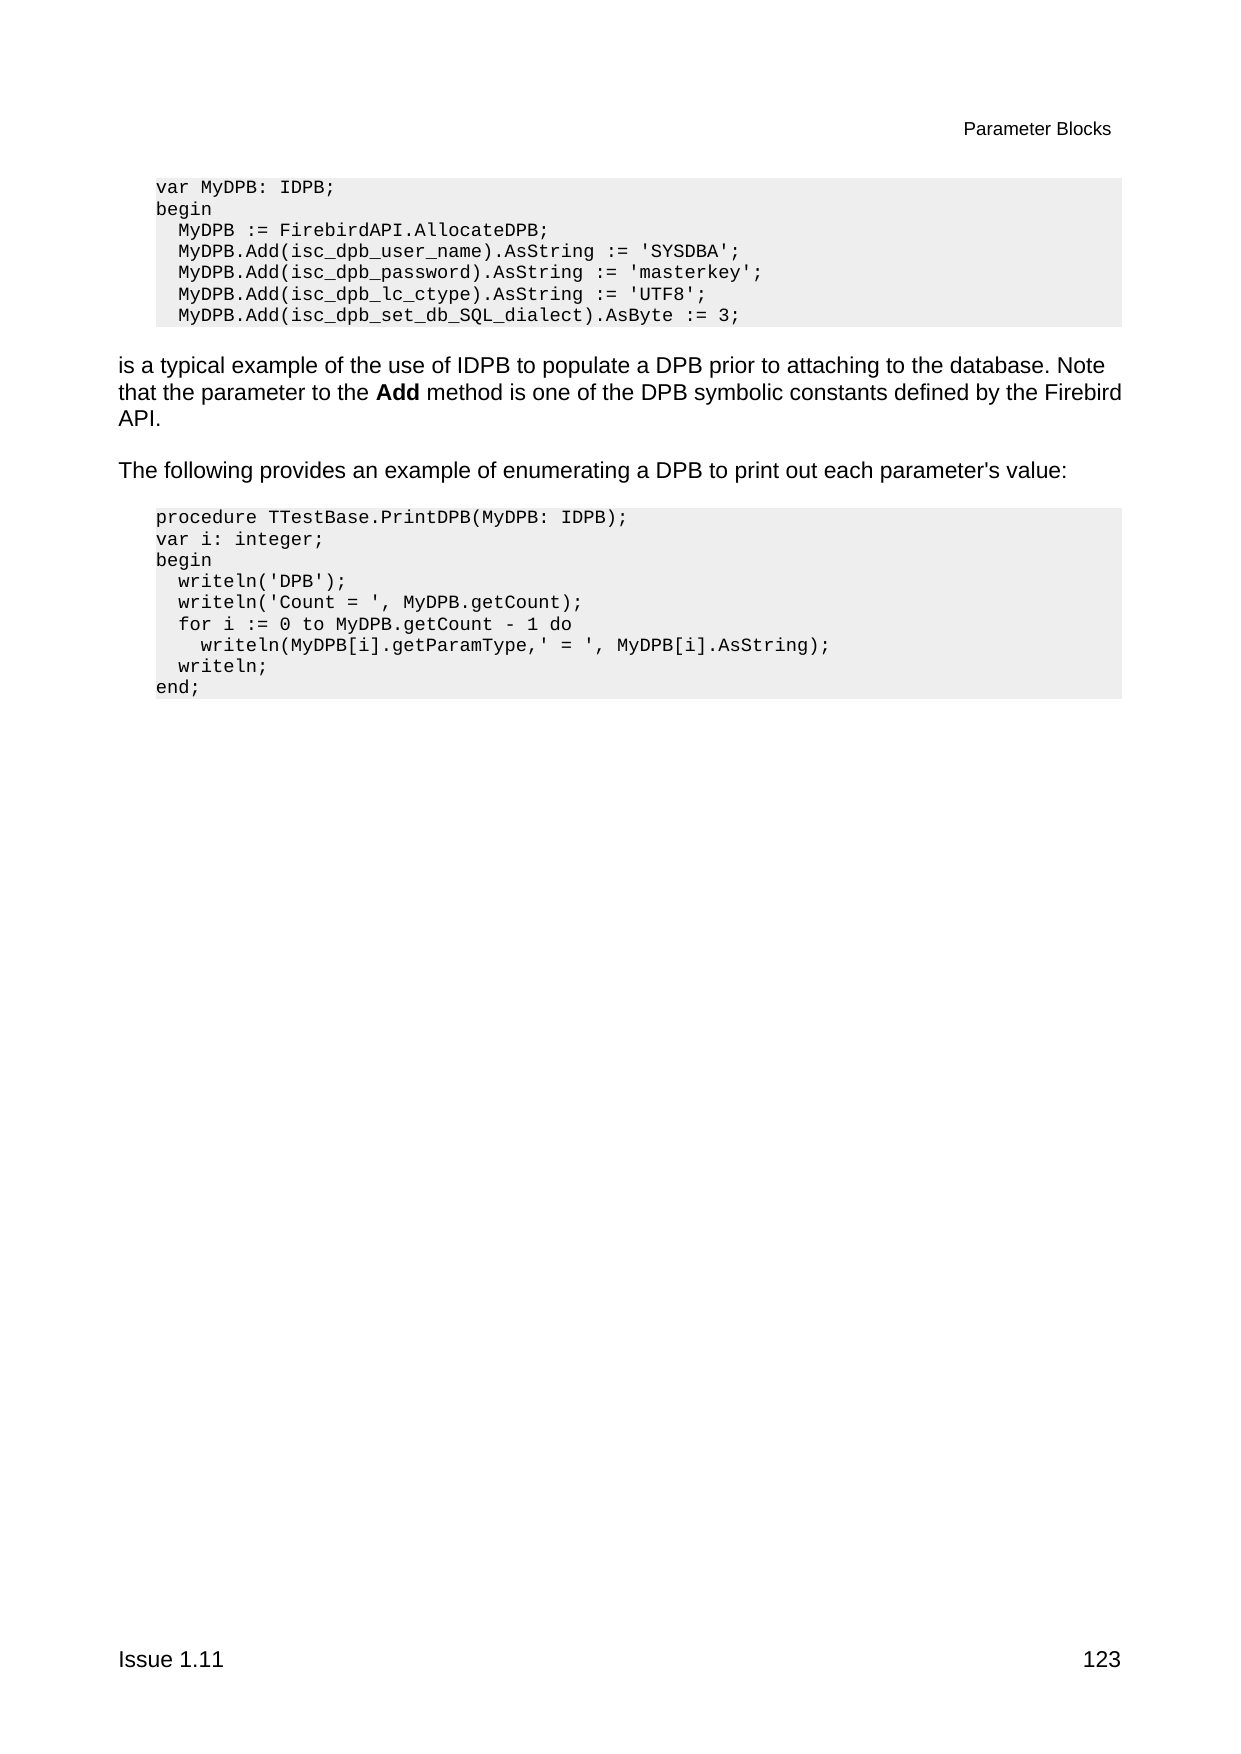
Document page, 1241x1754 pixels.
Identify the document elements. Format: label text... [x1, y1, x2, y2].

text MyDPB.Add(isc_dpb_set_db_SQL_dialect).AsByte := 3; [156, 306, 1122, 327]
text The following provides an example of enumerating a DPB to print out each parameter's value: [118, 457, 1122, 483]
text writeln('DPB'); [156, 572, 1122, 593]
text end; [156, 678, 1122, 699]
text is a typical example of the use of IDPB to populate a DPB prior to attaching to the database. Note that the parameter to the Add method is one of the DPB symbolic constants defined by the Firebird API. [118, 352, 1122, 431]
text procedure TTestBase.PrintDPB(MyDPB: IDPB); [156, 508, 1122, 529]
text MyDPB.Add(isc_dpb_lc_ctype).AsString := 'UTF8'; [156, 284, 1122, 306]
text MyDPB.Add(isc_dpb_user_name).AsString := 'SYSDBA'; [156, 242, 1122, 263]
text var MyDPB: IDPB; [156, 178, 1122, 199]
text MyDPB.Add(isc_dpb_password).AsString := 'masterkey'; [156, 263, 1122, 284]
text begin [156, 199, 1122, 221]
text var i: integer; [156, 529, 1122, 551]
text writeln; [156, 657, 1122, 678]
text MyDPB := FirebirdAPI.AllocateDPB; [156, 221, 1122, 242]
text writeln(MyDPB[i].getParamType,' = ', MyDPB[i].AsString); [156, 636, 1122, 657]
text begin [156, 551, 1122, 572]
text writeln('Count = ', MyDPB.getCount); [156, 593, 1122, 614]
text for i := 0 to MyDPB.getCount - 1 do [156, 614, 1122, 636]
